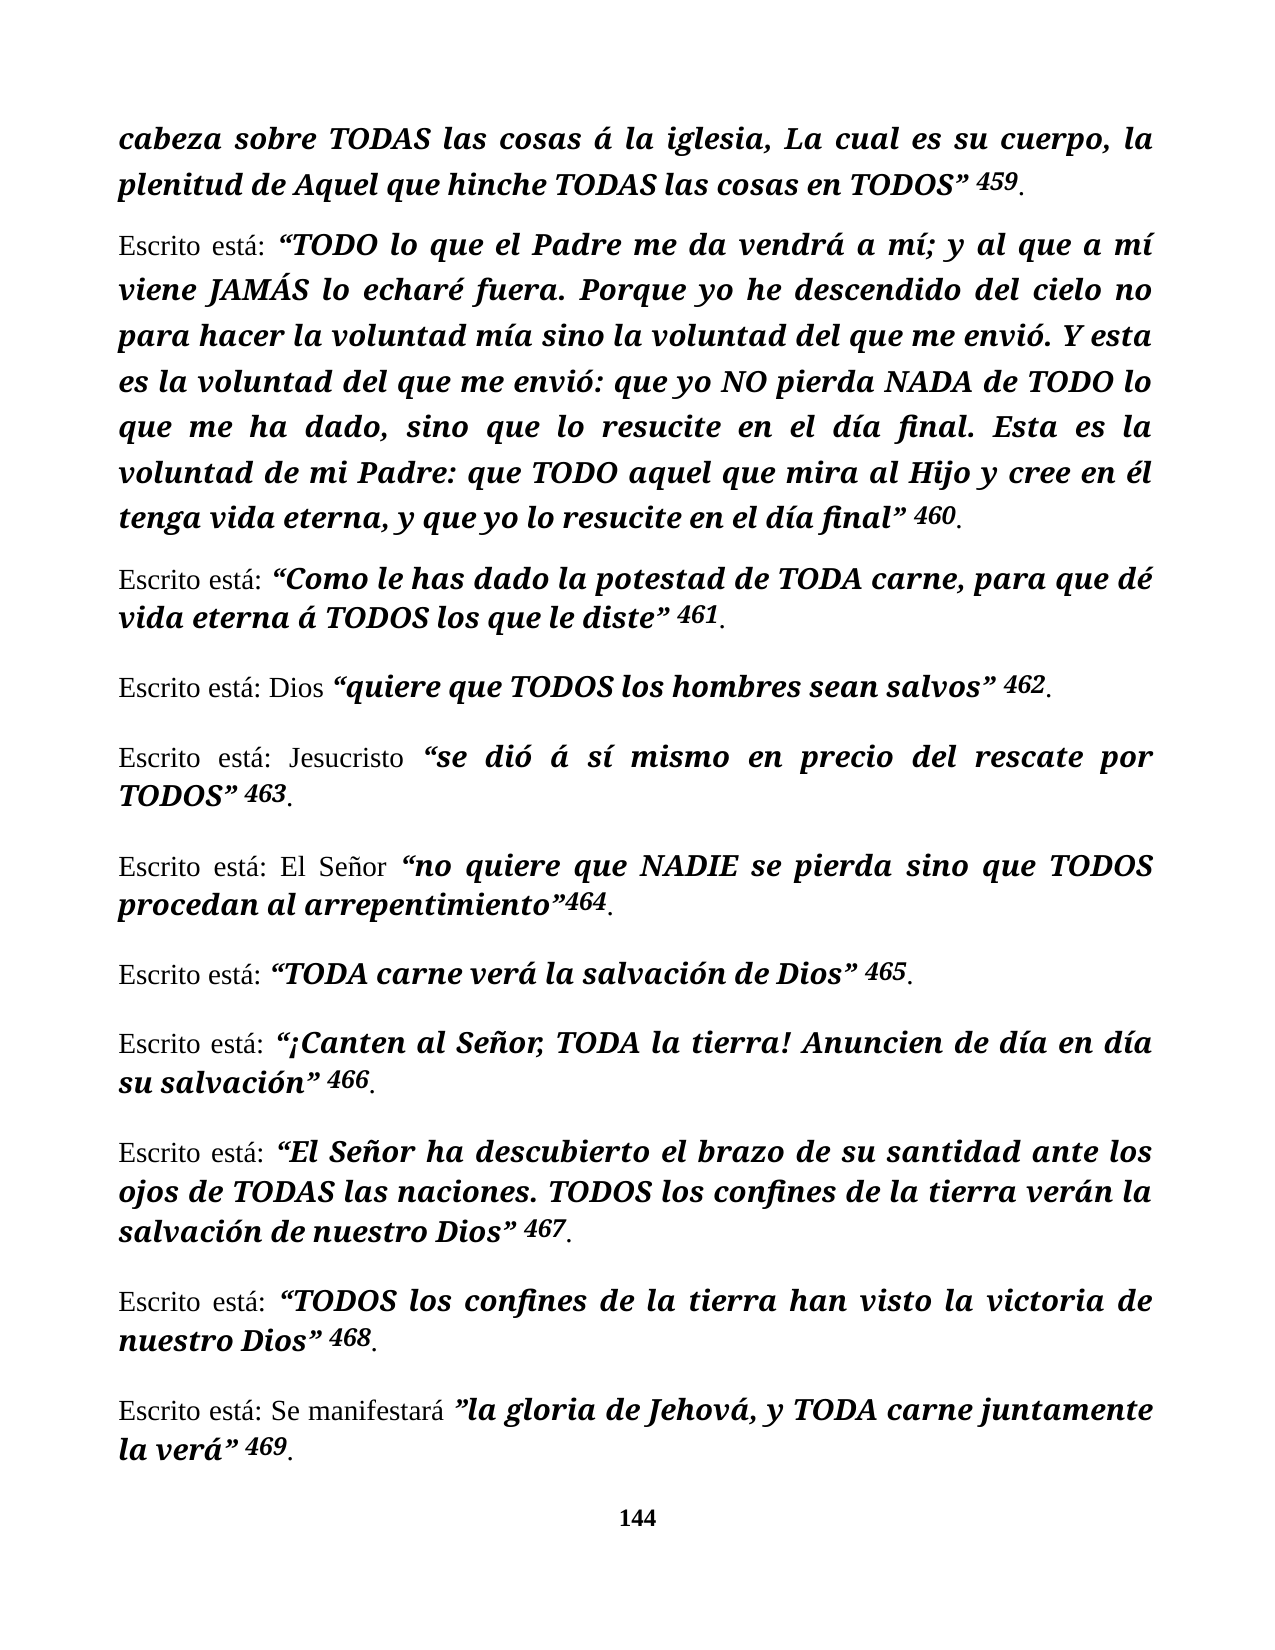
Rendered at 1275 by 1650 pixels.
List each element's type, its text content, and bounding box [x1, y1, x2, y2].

text Escrito está: Jesucristo “se dió á sí mismo en precio del rescate por TODOS” . [118, 736, 1157, 815]
text Escrito está: Se manifestará ”la gloria de Jehová, y TODA carne juntamente la verá” . [118, 1389, 1157, 1468]
text cabeza sobre TODAS las cosas á la iglesia, La cual es su cuerpo, la plenitud de Aquel que hinche TODAS las cosas en TODOS” . [118, 118, 1157, 203]
text Escrito está: “TODA carne verá la salvación de Dios” . [118, 954, 1157, 993]
text Escrito está: “El Señor ha descubierto el brazo de su santidad ante los ojos de TODAS las naciones. TODOS los confines de la tierra verán la salvación de nuestro Dios” . [118, 1132, 1157, 1251]
text Escrito está: El Señor “no quiere que NADIE se pierda sino que TODOS procedan al arrepentimiento”. [118, 845, 1157, 924]
text Escrito está: “¡Canten al Señor, TODA la tierra! Anuncien de día en día su salvación” . [118, 1023, 1157, 1102]
text Escrito está: Dios “quiere que TODOS los hombres sean salvos” . [118, 667, 1157, 706]
text Escrito está: “TODOS los confines de la tierra han visto la victoria de nuestro Dios” . [118, 1280, 1157, 1359]
text Escrito está: “Como le has dado la potestad de TODA carne, para que dé vida eterna á TODOS los que le diste” . [118, 558, 1157, 637]
text Escrito está: “TODO lo que el Padre me da vendrá a mí; y al que a mí viene JAMÁS lo echaré fuera. Porque yo he descendido del cielo no para hacer la voluntad mía sino la voluntad del que me envió. Y esta es la voluntad del que me envió: que yo NO pierda NADA de TODO lo que me ha dado, sino que lo resucite en el día final. Esta es la voluntad de mi Padre: que TODO aquel que mira al Hijo y cree en él tenga vida eterna, y que yo lo resucite en el día final” . [118, 224, 1157, 537]
